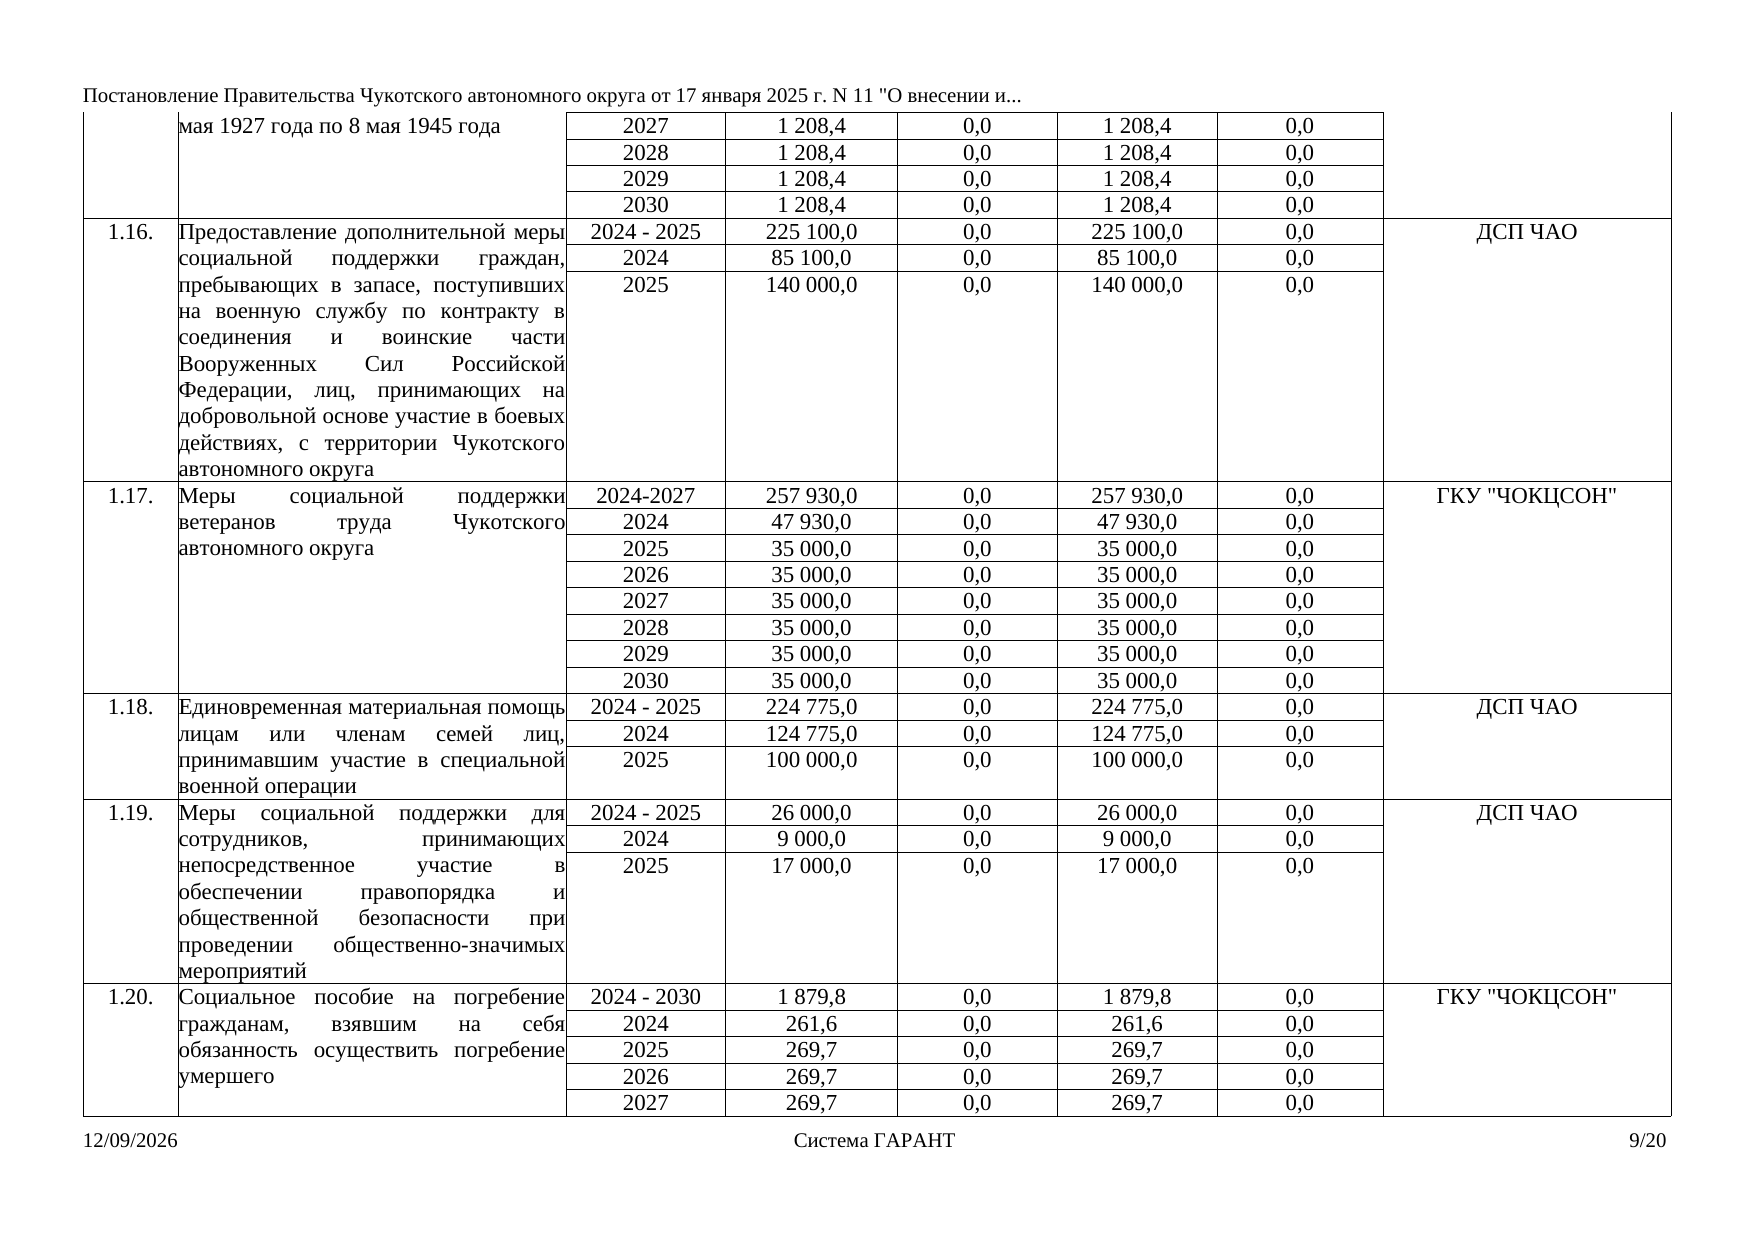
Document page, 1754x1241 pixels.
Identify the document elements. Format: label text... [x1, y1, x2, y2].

table_cell 0,0 [1218, 853, 1383, 983]
table_cell 35 000,0 [1058, 535, 1217, 561]
table_cell 1.17. [84, 482, 178, 693]
table_cell 1 208,4 [1058, 166, 1217, 191]
table_cell 0,0 [1218, 482, 1383, 508]
table_cell 0,0 [1218, 562, 1383, 587]
table_cell Социальное пособие на погребение гражданам, взявшим на себя обязанность осуществить погребение умершего [179, 984, 566, 1116]
table_cell 0,0 [1218, 219, 1383, 244]
table_cell 0,0 [1218, 535, 1383, 561]
table_cell 17 000,0 [1058, 853, 1217, 983]
table_cell 2024 [567, 509, 725, 534]
table_cell 35 000,0 [726, 641, 897, 667]
table_cell ДСП ЧАО [1384, 694, 1671, 799]
table_cell 269,7 [1058, 1064, 1217, 1089]
table_cell 0,0 [898, 721, 1057, 746]
table_cell 85 100,0 [1058, 245, 1217, 271]
table_cell 0,0 [898, 140, 1057, 165]
table_cell 0,0 [898, 1011, 1057, 1036]
table_cell 2024 [567, 245, 725, 271]
table_cell 0,0 [1218, 747, 1383, 799]
table_cell 1 879,8 [1058, 984, 1217, 1010]
table_cell 0,0 [1218, 826, 1383, 852]
table_cell 26 000,0 [726, 800, 897, 825]
table_cell 0,0 [898, 245, 1057, 271]
table_cell 1 879,8 [726, 984, 897, 1010]
table_cell ГКУ "ЧОКЦСОН" [1384, 482, 1671, 693]
table_cell 269,7 [1058, 1037, 1217, 1063]
table_cell 35 000,0 [726, 535, 897, 561]
table_cell 0,0 [898, 1090, 1057, 1116]
table_cell 2027 [567, 1090, 725, 1116]
table_cell 2026 [567, 1064, 725, 1089]
table_cell 2024 - 2030 [567, 984, 725, 1010]
table_cell 35 000,0 [726, 668, 897, 693]
table_cell 2025 [567, 535, 725, 561]
table_cell 0,0 [1218, 1037, 1383, 1063]
table_cell 257 930,0 [726, 482, 897, 508]
table_cell 0,0 [898, 853, 1057, 983]
table_cell 1 208,4 [726, 192, 897, 218]
table_cell 0,0 [1218, 509, 1383, 534]
table_cell 2024 - 2025 [567, 800, 725, 825]
table_cell 0,0 [898, 113, 1057, 139]
table_cell 9 000,0 [1058, 826, 1217, 852]
table_cell 0,0 [898, 668, 1057, 693]
table_cell 0,0 [898, 588, 1057, 614]
table_cell 269,7 [1058, 1090, 1217, 1116]
table_cell ДСП ЧАО [1384, 219, 1671, 481]
table_cell 1.16. [84, 219, 178, 481]
table_cell 1 208,4 [726, 166, 897, 191]
table_cell 0,0 [1218, 588, 1383, 614]
table_cell 0,0 [1218, 1090, 1383, 1116]
table_cell [84, 112, 178, 218]
table_cell 2024 [567, 721, 725, 746]
table_cell 35 000,0 [1058, 668, 1217, 693]
table_cell 225 100,0 [726, 219, 897, 244]
table_cell 9 000,0 [726, 826, 897, 852]
table_cell 2030 [567, 192, 725, 218]
table_cell 0,0 [898, 800, 1057, 825]
table_cell 0,0 [1218, 668, 1383, 693]
table_cell 269,7 [726, 1090, 897, 1116]
table_cell 47 930,0 [726, 509, 897, 534]
table_cell 0,0 [1218, 113, 1383, 139]
table_cell 0,0 [898, 984, 1057, 1010]
table_cell 0,0 [898, 219, 1057, 244]
table_cell 0,0 [1218, 984, 1383, 1010]
table_cell 224 775,0 [1058, 694, 1217, 720]
table_cell 2025 [567, 853, 725, 983]
table_cell 2025 [567, 272, 725, 481]
table_cell 35 000,0 [726, 615, 897, 640]
table_cell 26 000,0 [1058, 800, 1217, 825]
table_cell 1 208,4 [1058, 140, 1217, 165]
table_cell мая 1927 года по 8 мая 1945 года [179, 112, 566, 218]
table_cell 35 000,0 [726, 562, 897, 587]
table_cell 0,0 [898, 562, 1057, 587]
table_cell 1.18. [84, 694, 178, 799]
table_cell 2027 [567, 113, 725, 139]
table_cell 269,7 [726, 1037, 897, 1063]
table_cell 2026 [567, 562, 725, 587]
table_cell 0,0 [1218, 721, 1383, 746]
table_cell 35 000,0 [726, 588, 897, 614]
table_cell 2024 [567, 1011, 725, 1036]
table_cell 35 000,0 [1058, 588, 1217, 614]
table_cell Единовременная материальная помощь лицам или членам семей лиц, принимавшим участие в специальной военной операции [179, 694, 566, 799]
table_cell 140 000,0 [726, 272, 897, 481]
table_cell 2025 [567, 747, 725, 799]
table_cell 0,0 [898, 535, 1057, 561]
table_cell 0,0 [898, 482, 1057, 508]
table_cell 2024 [567, 826, 725, 852]
table_cell 2027 [567, 588, 725, 614]
table_cell 0,0 [1218, 800, 1383, 825]
table_cell 0,0 [898, 694, 1057, 720]
table_cell 100 000,0 [1058, 747, 1217, 799]
table_cell 0,0 [1218, 166, 1383, 191]
table_cell 269,7 [726, 1064, 897, 1089]
table_cell 0,0 [1218, 192, 1383, 218]
table_cell 257 930,0 [1058, 482, 1217, 508]
table_cell 0,0 [898, 1064, 1057, 1089]
table_cell 0,0 [1218, 1064, 1383, 1089]
table_cell 261,6 [1058, 1011, 1217, 1036]
table_cell 2028 [567, 140, 725, 165]
table_cell 0,0 [898, 1037, 1057, 1063]
table_cell 1 208,4 [1058, 113, 1217, 139]
table_cell Меры социальной поддержки ветеранов труда Чукотского автономного округа [179, 482, 566, 693]
table_cell Предоставление дополнительной меры социальной поддержки граждан, пребывающих в запасе, поступивших на военную службу по контракту в соединения и воинские части Вооруженных Сил Российской Федерации, лиц, принимающих на добровольной основе участие в боевых действиях, с территории Чукотского автономного округа [179, 219, 566, 481]
table_cell 140 000,0 [1058, 272, 1217, 481]
table_cell 1.19. [84, 800, 178, 983]
table_cell 0,0 [898, 641, 1057, 667]
table_cell 35 000,0 [1058, 641, 1217, 667]
table_cell 0,0 [898, 272, 1057, 481]
table_cell Меры социальной поддержки для сотрудников, принимающих непосредственное участие в обеспечении правопорядка и общественной безопасности при проведении общественно-значимых мероприятий [179, 800, 566, 983]
table_cell 1 208,4 [726, 140, 897, 165]
table_cell 2025 [567, 1037, 725, 1063]
table_cell 1 208,4 [726, 113, 897, 139]
table_cell 0,0 [1218, 641, 1383, 667]
table_cell 261,6 [726, 1011, 897, 1036]
table_cell 0,0 [1218, 615, 1383, 640]
table_cell 2028 [567, 615, 725, 640]
table_cell ГКУ "ЧОКЦСОН" [1384, 984, 1671, 1116]
table_cell 1 208,4 [1058, 192, 1217, 218]
table_cell 0,0 [1218, 272, 1383, 481]
table_cell 0,0 [1218, 694, 1383, 720]
table_cell 47 930,0 [1058, 509, 1217, 534]
table_cell 2030 [567, 668, 725, 693]
table_cell 85 100,0 [726, 245, 897, 271]
table_cell 124 775,0 [1058, 721, 1217, 746]
table_cell 0,0 [898, 615, 1057, 640]
table_cell 124 775,0 [726, 721, 897, 746]
table_cell 1.20. [84, 984, 178, 1116]
table_cell 224 775,0 [726, 694, 897, 720]
table_cell 0,0 [1218, 1011, 1383, 1036]
table_cell 2029 [567, 166, 725, 191]
table_cell 0,0 [898, 826, 1057, 852]
table_cell ДСП ЧАО [1384, 800, 1671, 983]
table_cell 225 100,0 [1058, 219, 1217, 244]
table_cell 0,0 [898, 166, 1057, 191]
table_cell [1384, 112, 1671, 218]
table_cell 35 000,0 [1058, 562, 1217, 587]
table_cell 2024 - 2025 [567, 694, 725, 720]
table_cell 17 000,0 [726, 853, 897, 983]
table_cell 0,0 [898, 192, 1057, 218]
table_cell 0,0 [898, 509, 1057, 534]
table_cell 2024-2027 [567, 482, 725, 508]
table_cell 0,0 [1218, 140, 1383, 165]
table_cell 2029 [567, 641, 725, 667]
table_cell 100 000,0 [726, 747, 897, 799]
table_cell 0,0 [1218, 245, 1383, 271]
table_cell 35 000,0 [1058, 615, 1217, 640]
table_cell 0,0 [898, 747, 1057, 799]
table_cell 2024 - 2025 [567, 219, 725, 244]
